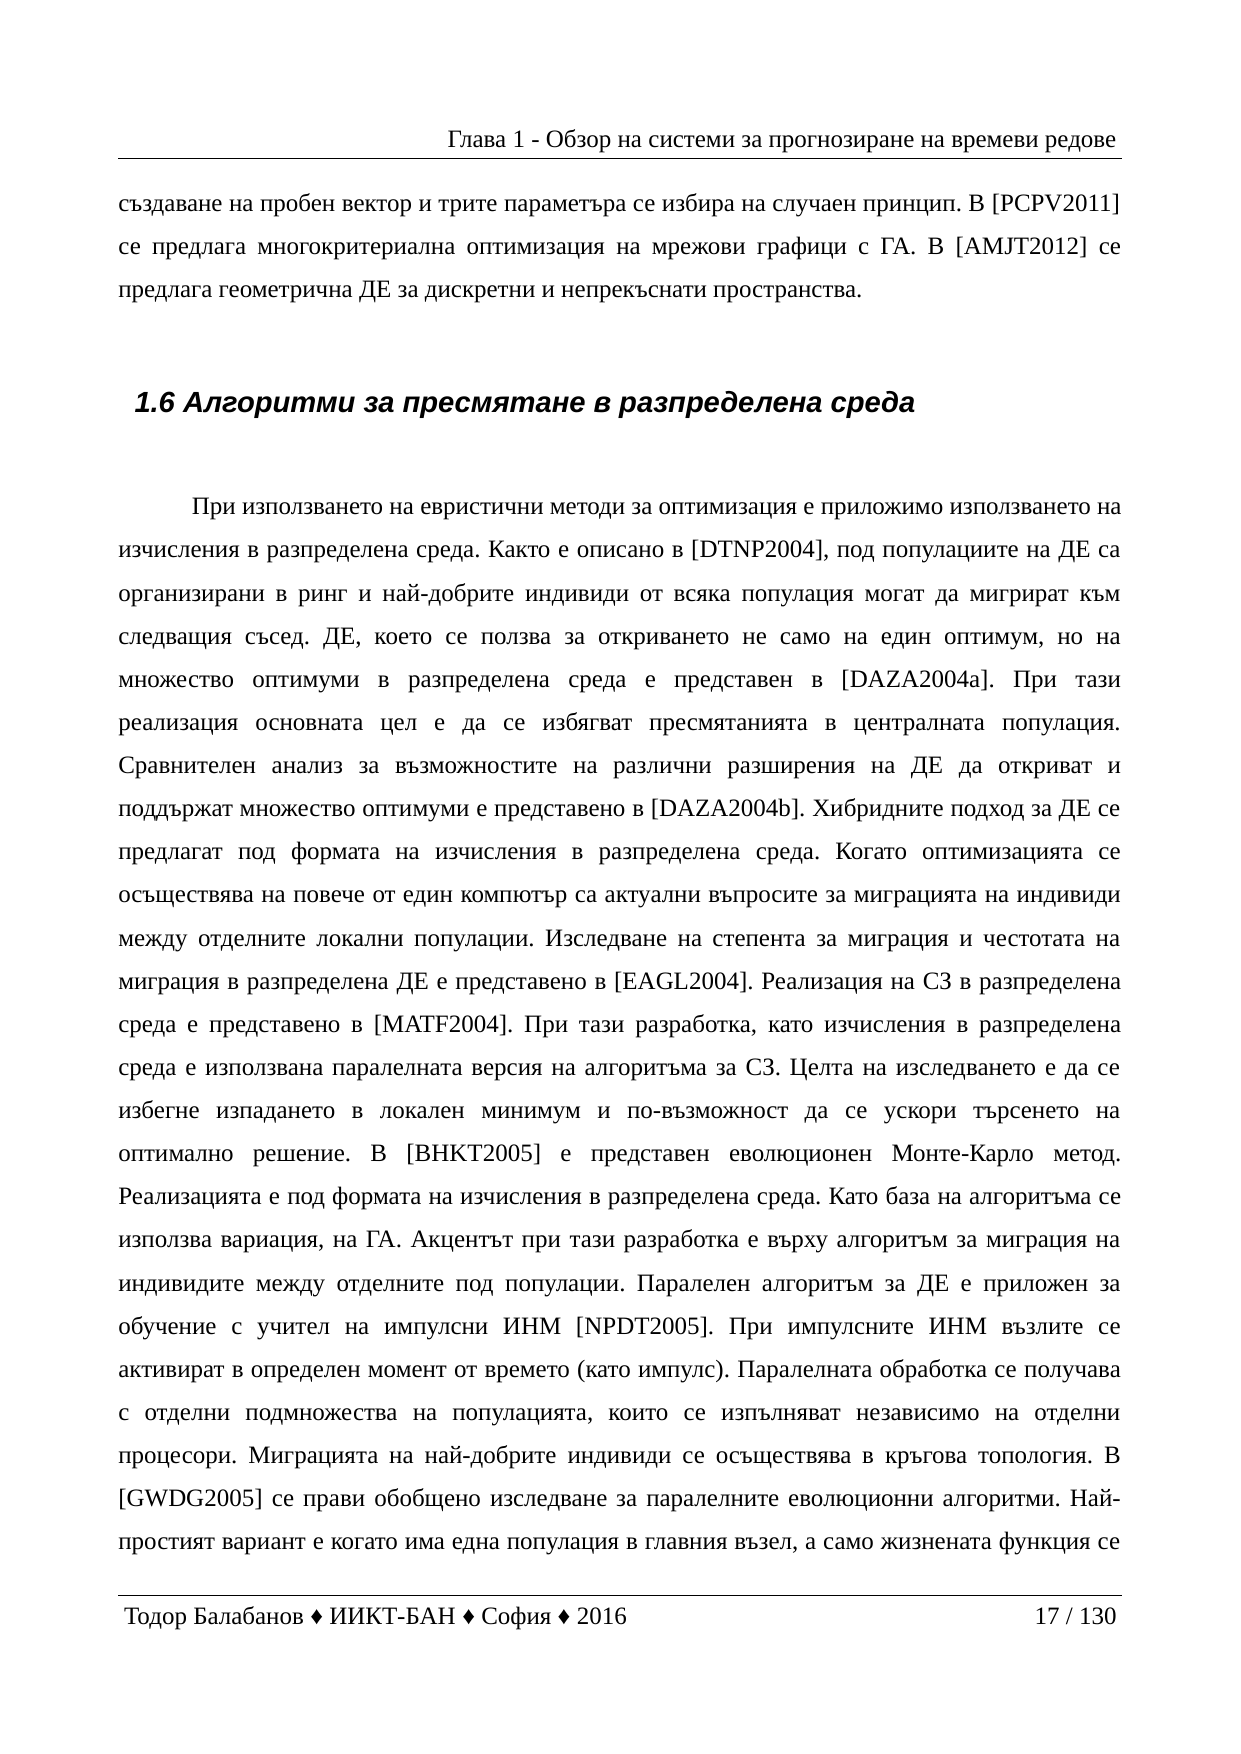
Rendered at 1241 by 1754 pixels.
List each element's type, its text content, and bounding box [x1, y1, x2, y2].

text създаване на пробен вектор и трите параметъра се избира на случаен принцип. В [PCPV2011] се предлага многокритериална оптимизация на мрежови графици с ГА. В [AMJT2012] се предлага геометрична ДЕ за дискретни и непрекъснати пространства. [118, 188, 1122, 303]
text При използването на евристични методи за оптимизация е приложимо използването на изчисления в разпределена среда. Както е описано в [DTNP2004], под популациите на ДЕ са организирани в ринг и най-добрите индивиди от всяка популация могат да мигрират към следващия съсед. ДЕ, което се ползва за откриването не само на един оптимум, но на множество оптимуми в разпределена среда е представен в [DAZA2004a]. При тази реализация основната цел е да се избягват пресмятанията в централната популация. Сравнителен анализ за възможностите на различни разширения на ДЕ да откриват и поддържат множество оптимуми е представено в [DAZA2004b]. Хибридните подход за ДЕ се предлагат под формата на изчисления в разпределена среда. Когато оптимизацията се осъществява на повече от един компютър са актуални въпросите за миграцията на индивиди между отделните локални популации. Изследване на степента за миграция и честотата на миграция в разпределена ДЕ е представено в [EAGL2004]. Реализация на СЗ в разпределена среда е представено в [MATF2004]. При тази разработка, като изчисления в разпределена среда е използвана паралелната версия на алгоритъма за СЗ. Целта на изследването е да се избегне изпадането в локален минимум и по-възможност да се ускори търсенето на оптимално решение. В [BHKT2005] е представен еволюционен Монте-Карло метод. Реализацията е под формата на изчисления в разпределена среда. Като база на алгоритъма се използва вариация, на ГА. Акцентът при тази разработка е върху алгоритъм за миграция на индивидите между отделните под популации. Паралелен алгоритъм за ДЕ е приложен за обучение с учител на импулсни ИНМ [NPDT2005]. При импулсните ИНМ възлите се активират в определен момент от времето (като импулс). Паралелната обработка се получава с отделни подмножества на популацията, които се изпълняват независимо на отделни процесори. Миграцията на най-добрите индивиди се осъществява в кръгова топология. В [GWDG2005] се прави обобщено изследване за паралелните еволюционни алгоритми. Най-простият вариант е когато има една популация в главния възел, а само жизнената функция се [118, 491, 1122, 1555]
subtitle 1.6 Алгоритми за пресмятане в разпределена среда [118, 385, 1122, 419]
